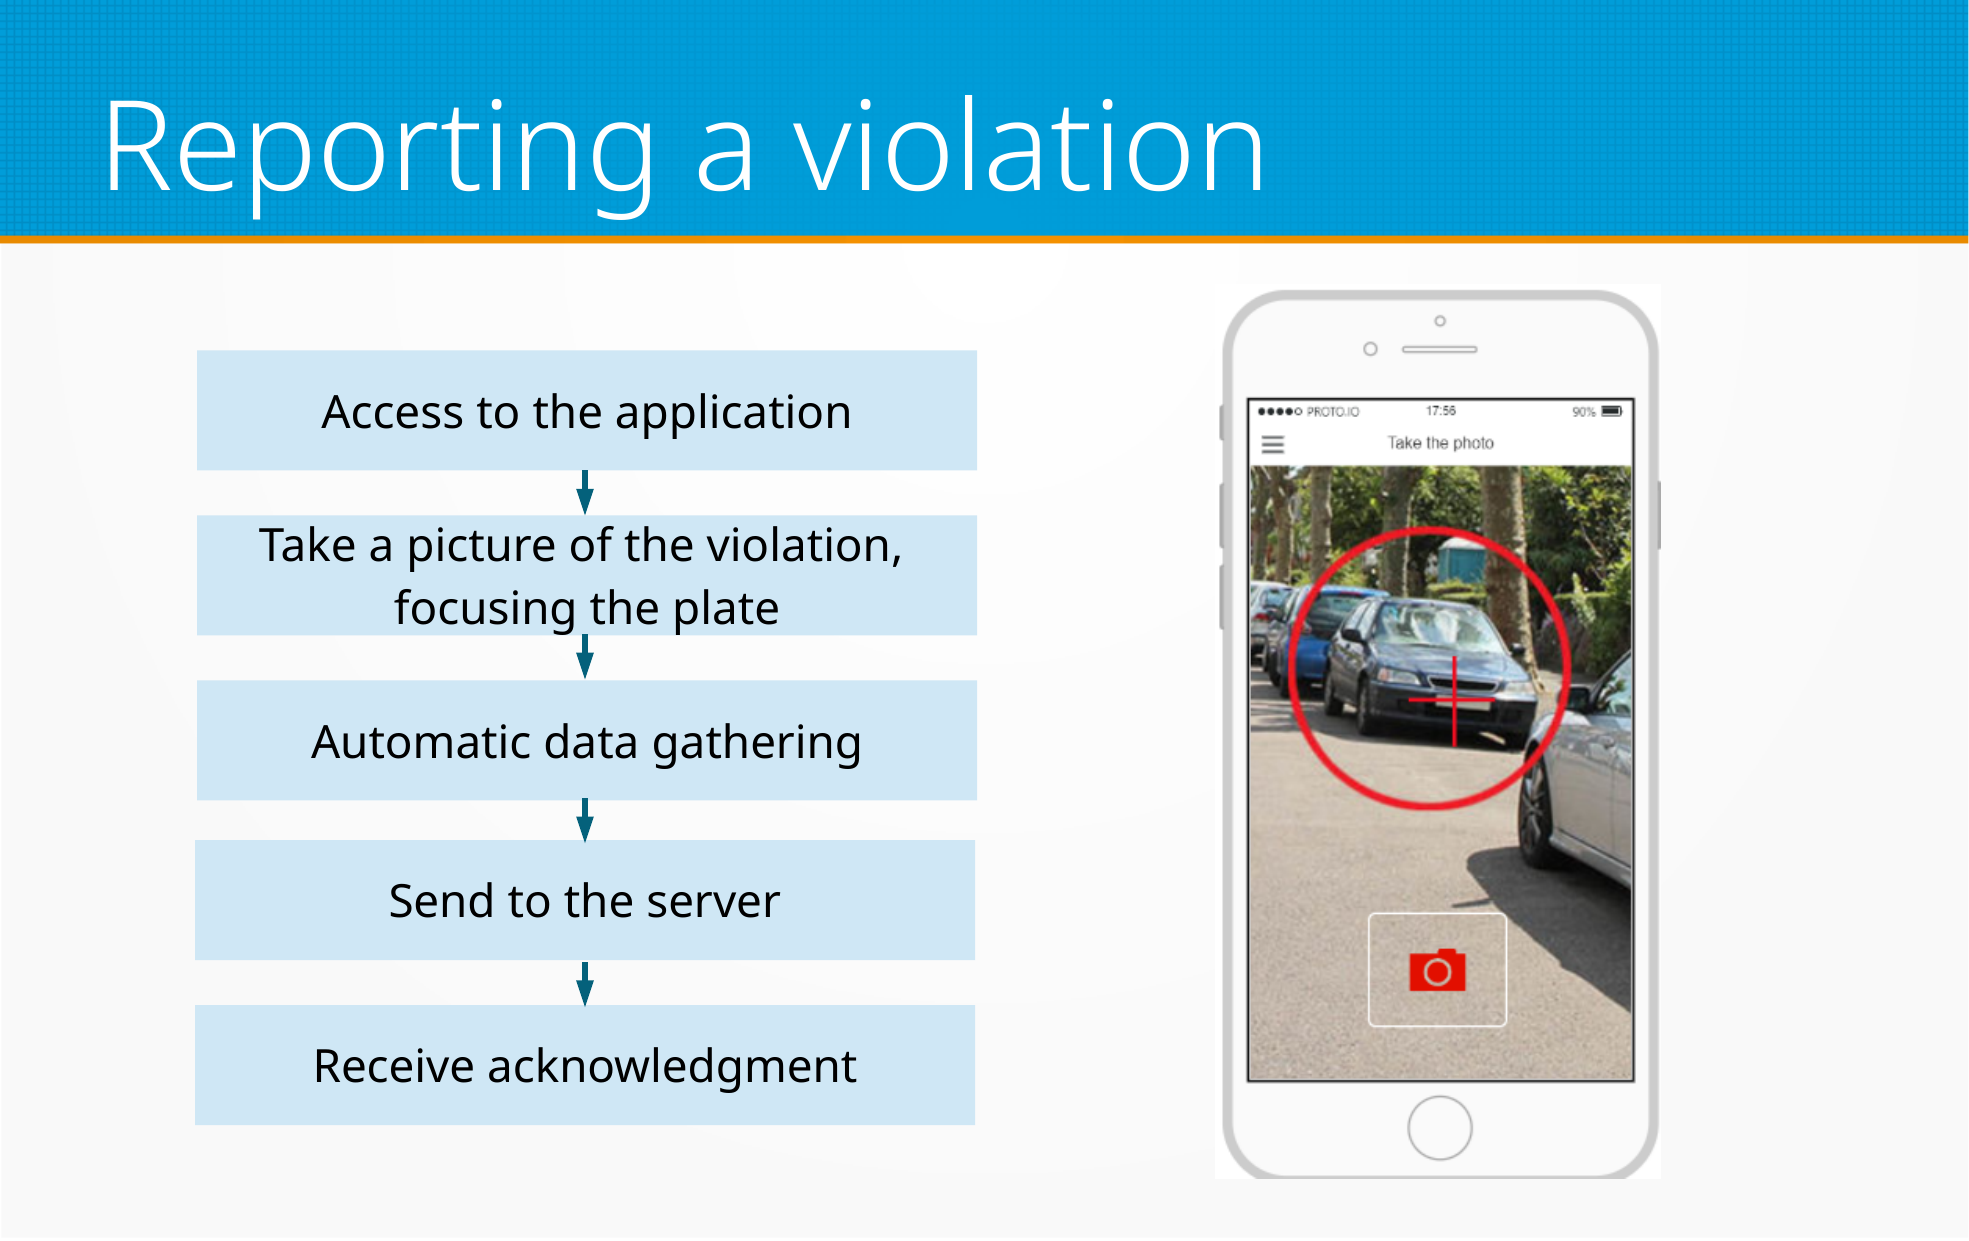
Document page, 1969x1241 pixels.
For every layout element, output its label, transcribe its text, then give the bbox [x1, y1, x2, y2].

picture [0, 236, 1969, 1241]
text_box Send to the server [195, 840, 976, 961]
text_box Receive acknowledgment [195, 1005, 976, 1126]
text_box Access to the application [197, 350, 978, 471]
title Reporting a violation [98, 19, 1870, 227]
text_box Take a picture of the violation, focusing the plate [197, 515, 978, 636]
text_box Automatic data gathering [197, 680, 978, 801]
